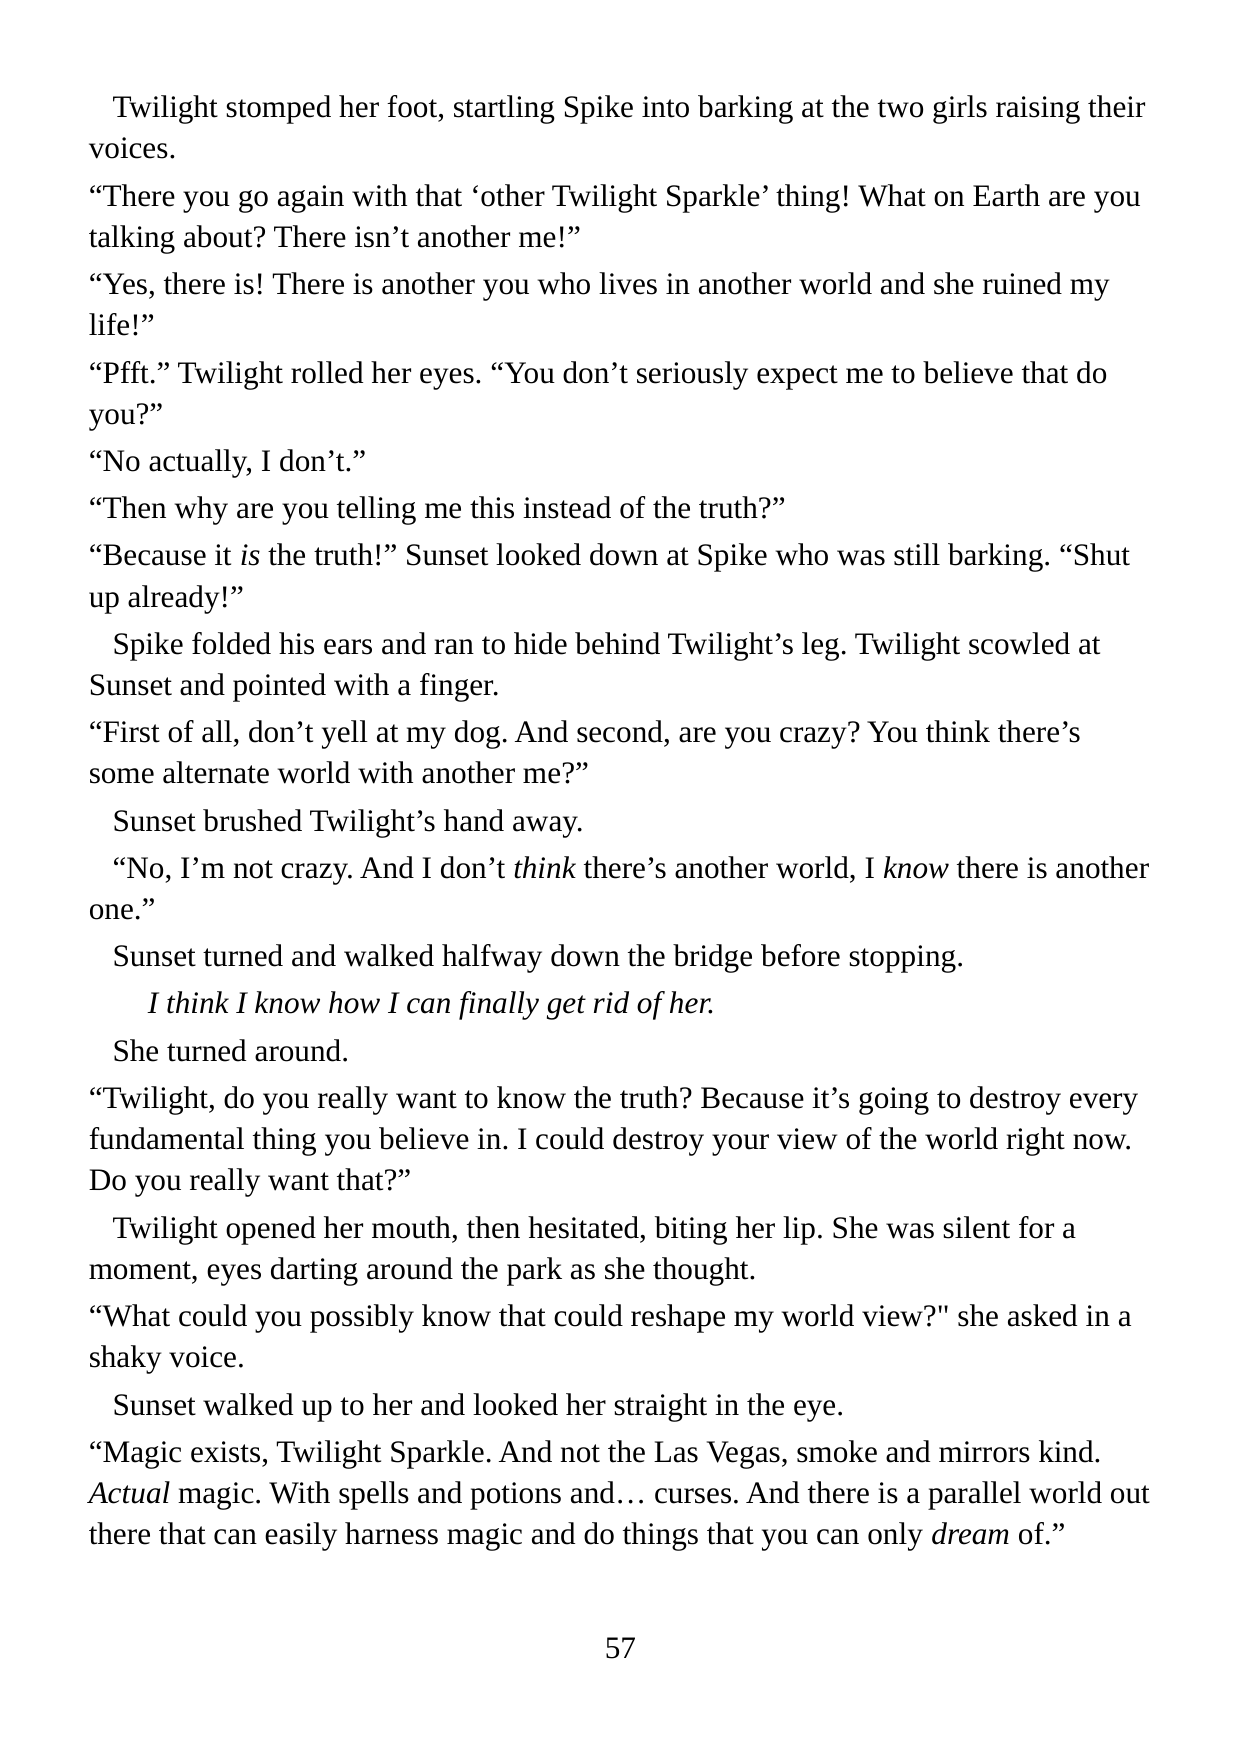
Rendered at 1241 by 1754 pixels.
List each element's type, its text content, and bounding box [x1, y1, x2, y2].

text “Yes, there is! There is another you who lives in another world and she ruined my life!” [88, 265, 1152, 343]
text “No, I’m not crazy. And I don’t think there’s another world, I know there is another one.” [88, 849, 1152, 926]
text I think I know how I can finally get rid of her. [88, 985, 1152, 1021]
text “Pfft.” Twilight rolled her eyes. “You don’t seriously expect me to believe that do you?” [88, 354, 1152, 431]
text “There you go again with that ‘other Twilight Sparkle’ thing! What on Earth are you talking about? There isn’t another me!” [88, 177, 1152, 254]
text She turned around. [88, 1032, 1152, 1068]
text “Then why are you telling me this instead of the truth?” [88, 489, 1152, 525]
text “Twilight, do you really want to know the truth? Because it’s going to destroy every fundamental thing you believe in. I could destroy your view of the world right now. Do you really want that?” [88, 1079, 1152, 1198]
text “Magic exists, Twilight Sparkle. And not the Las Vegas, smoke and mirrors kind. Actual magic. With spells and potions and… curses. And there is a parallel world out there that can easily harness magic and do things that you can only dream of.” [88, 1433, 1152, 1551]
text Spike folded his ears and ran to hide behind Twilight’s leg. Twilight scowled at Sunset and pointed with a finger. [88, 625, 1152, 702]
text Sunset brushed Twilight’s hand away. [88, 802, 1152, 838]
text “What could you possibly know that could reshape my world view?" she asked in a shaky voice. [88, 1297, 1152, 1374]
text “No actually, I don’t.” [88, 442, 1152, 478]
text “Because it is the truth!” Sunset looked down at Spike who was still barking. “Shut up already!” [88, 537, 1152, 614]
text Sunset turned and walked halfway down the bridge before stopping. [88, 938, 1152, 973]
text Sunset walked up to her and looked her straight in the eye. [88, 1386, 1152, 1422]
text Twilight opened her mouth, then hesitated, biting her lip. She was silent for a moment, eyes darting around the park as she thought. [88, 1209, 1152, 1286]
text “First of all, don’t yell at my dog. And second, are you crazy? You think there’s some alternate world with another me?” [88, 713, 1152, 791]
text Twilight stomped her foot, startling Spike into barking at the two girls raising their voices. [88, 88, 1152, 166]
